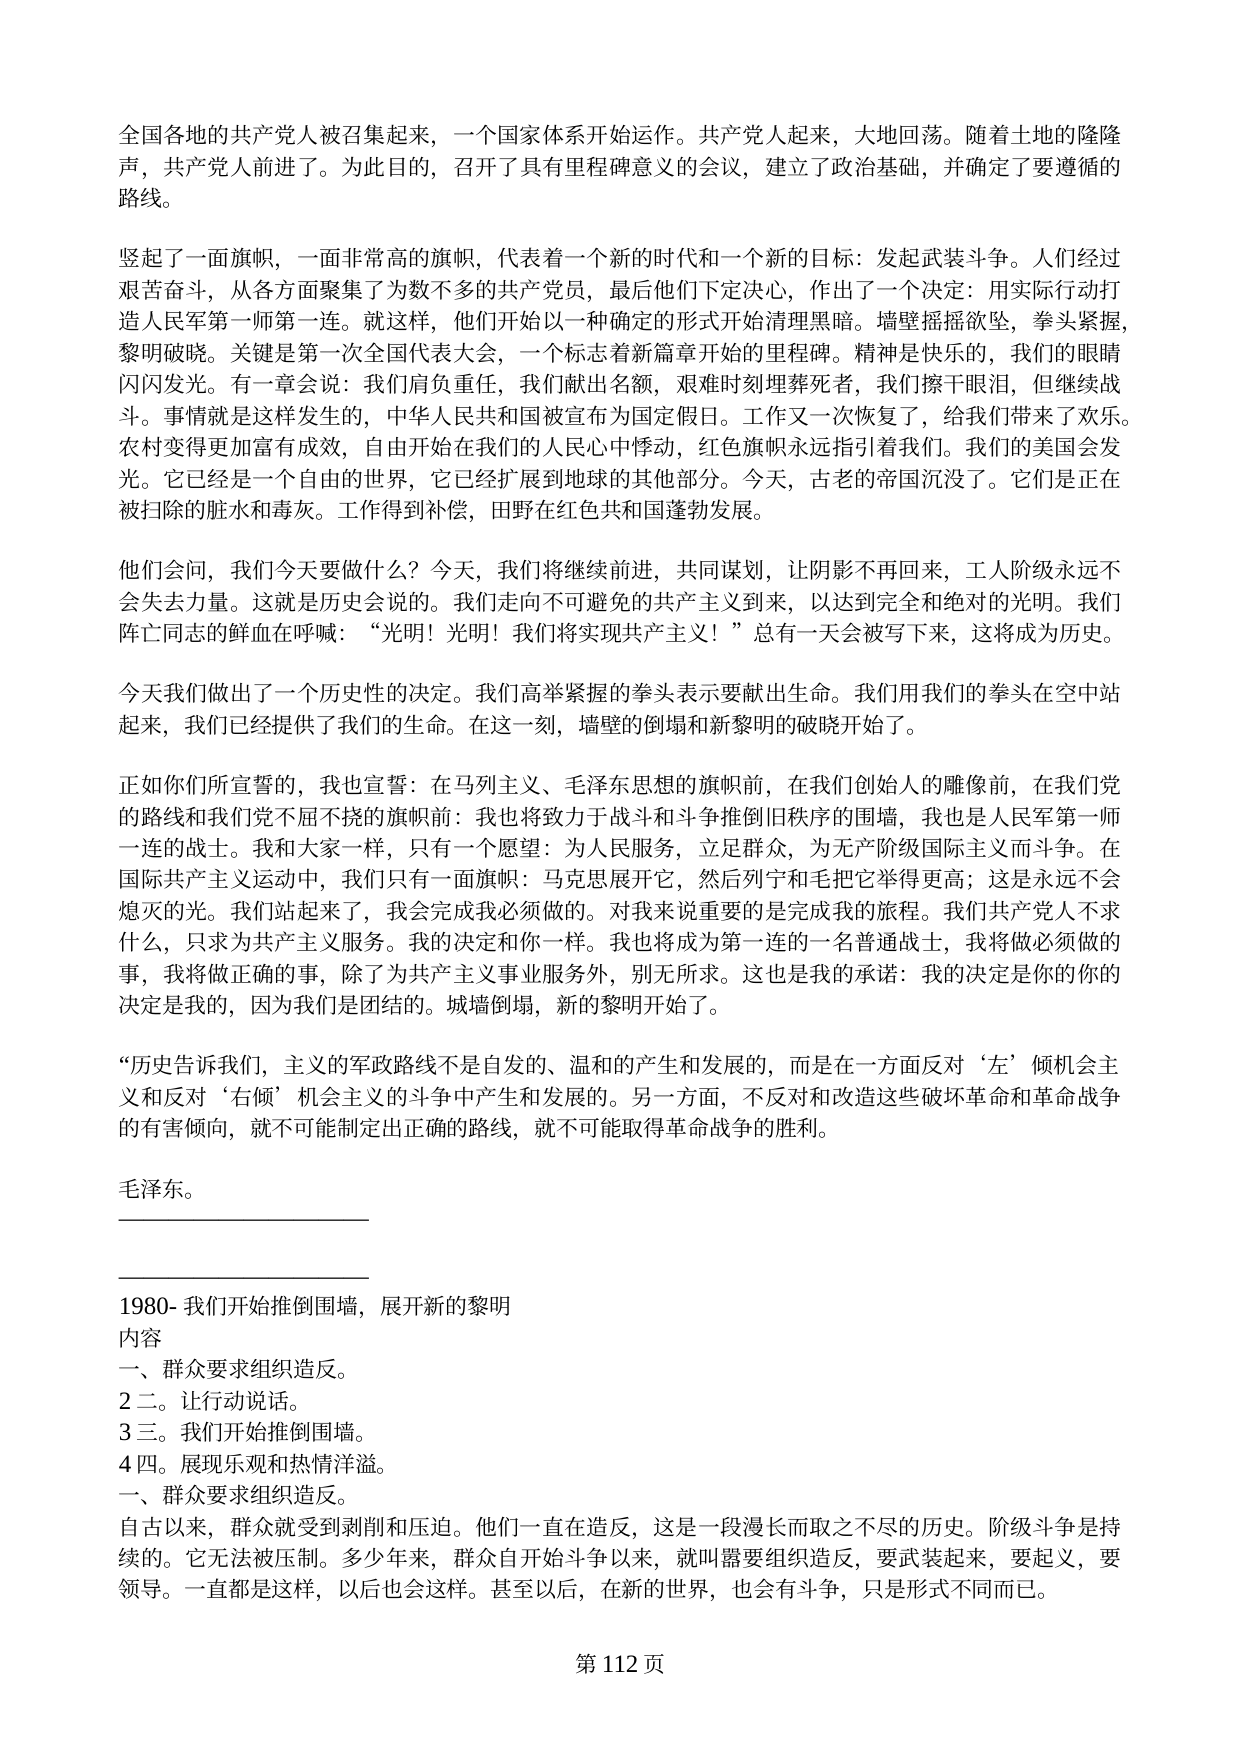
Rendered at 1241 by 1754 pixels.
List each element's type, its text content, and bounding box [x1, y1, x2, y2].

text 今天我们做出了一个历史性的决定。我们高举紧握的拳头表示要献出生命。我们用我们的拳头在空中站起来，我们已经提供了我们的生命。在这一刻，墙壁的倒塌和新黎明的破晓开始了。 [118, 677, 1122, 739]
text 2二。让行动说话。 [118, 1384, 1122, 1415]
text 毛泽东。 [118, 1172, 1122, 1203]
text 竖起了一面旗帜，一面非常高的旗帜，代表着一个新的时代和一个新的目标：发起武装斗争。人们经过艰苦奋斗，从各方面聚集了为数不多的共产党员，最后他们下定决心，作出了一个决定：用实际行动打造人民军第一师第一连。就这样，他们开始以一种确定的形式开始清理黑暗。墙壁摇摇欲坠，拳头紧握，黎明破晓。关键是第一次全国代表大会，一个标志着新篇章开始的里程碑。精神是快乐的，我们的眼睛闪闪发光。有一章会说：我们肩负重任，我们献出名额，艰难时刻埋葬死者，我们擦干眼泪，但继续战斗。事情就是这样发生的，中华人民共和国被宣布为国定假日。工作又一次恢复了，给我们带来了欢乐。农村变得更加富有成效，自由开始在我们的人民心中悸动，红色旗帜永远指引着我们。我们的美国会发光。它已经是一个自由的世界，它已经扩展到地球的其他部分。今天，古老的帝国沉没了。它们是正在被扫除的脏水和毒灰。工作得到补偿，田野在红色共和国蓬勃发展。 [118, 242, 1122, 525]
text 4四。展现乐观和热情洋溢。 [118, 1447, 1122, 1478]
text —————————— [118, 1203, 1122, 1232]
text —————————— [118, 1261, 1122, 1289]
text 1980- 我们开始推倒围墙，展开新的黎明 [118, 1289, 1122, 1321]
text 全国各地的共产党人被召集起来，一个国家体系开始运作。共产党人起来，大地回荡。随着土地的隆隆声，共产党人前进了。为此目的，召开了具有里程碑意义的会议，建立了政治基础，并确定了要遵循的路线。 [118, 118, 1122, 213]
text 内容 [118, 1321, 1122, 1352]
text 自古以来，群众就受到剥削和压迫。他们一直在造反，这是一段漫长而取之不尽的历史。阶级斗争是持续的。它无法被压制。多少年来，群众自开始斗争以来，就叫嚣要组织造反，要武装起来，要起义，要领导。一直都是这样，以后也会这样。甚至以后，在新的世界，也会有斗争，只是形式不同而已。 [118, 1510, 1122, 1604]
text 一、群众要求组织造反。 [118, 1352, 1122, 1384]
text “历史告诉我们，主义的军政路线不是自发的、温和的产生和发展的，而是在一方面反对‘左’倾机会主义和反对‘右倾’机会主义的斗争中产生和发展的。另一方面，不反对和改造这些破坏革命和革命战争的有害倾向，就不可能制定出正确的路线，就不可能取得革命战争的胜利。 [118, 1049, 1122, 1143]
text 3三。我们开始推倒围墙。 [118, 1415, 1122, 1447]
text 一、群众要求组织造反。 [118, 1478, 1122, 1510]
text 他们会问，我们今天要做什么？今天，我们将继续前进，共同谋划，让阴影不再回来，工人阶级永远不会失去力量。这就是历史会说的。我们走向不可避免的共产主义到来，以达到完全和绝对的光明。我们阵亡同志的鲜血在呼喊：“光明！光明！我们将实现共产主义！”总有一天会被写下来，这将成为历史。 [118, 553, 1122, 648]
text 正如你们所宣誓的，我也宣誓：在马列主义、毛泽东思想的旗帜前，在我们创始人的雕像前，在我们党的路线和我们党不屈不挠的旗帜前：我也将致力于战斗和斗争推倒旧秩序的围墙，我也是人民军第一师一连的战士。我和大家一样，只有一个愿望：为人民服务，立足群众，为无产阶级国际主义而斗争。在国际共产主义运动中，我们只有一面旗帜：马克思展开它，然后列宁和毛把它举得更高；这是永远不会熄灭的光。我们站起来了，我会完成我必须做的。对我来说重要的是完成我的旅程。我们共产党人不求什么，只求为共产主义服务。我的决定和你一样。我也将成为第一连的一名普通战士，我将做必须做的事，我将做正确的事，除了为共产主义事业服务外，别无所求。这也是我的承诺：我的决定是你的你的决定是我的，因为我们是团结的。城墙倒塌，新的黎明开始了。 [118, 768, 1122, 1020]
